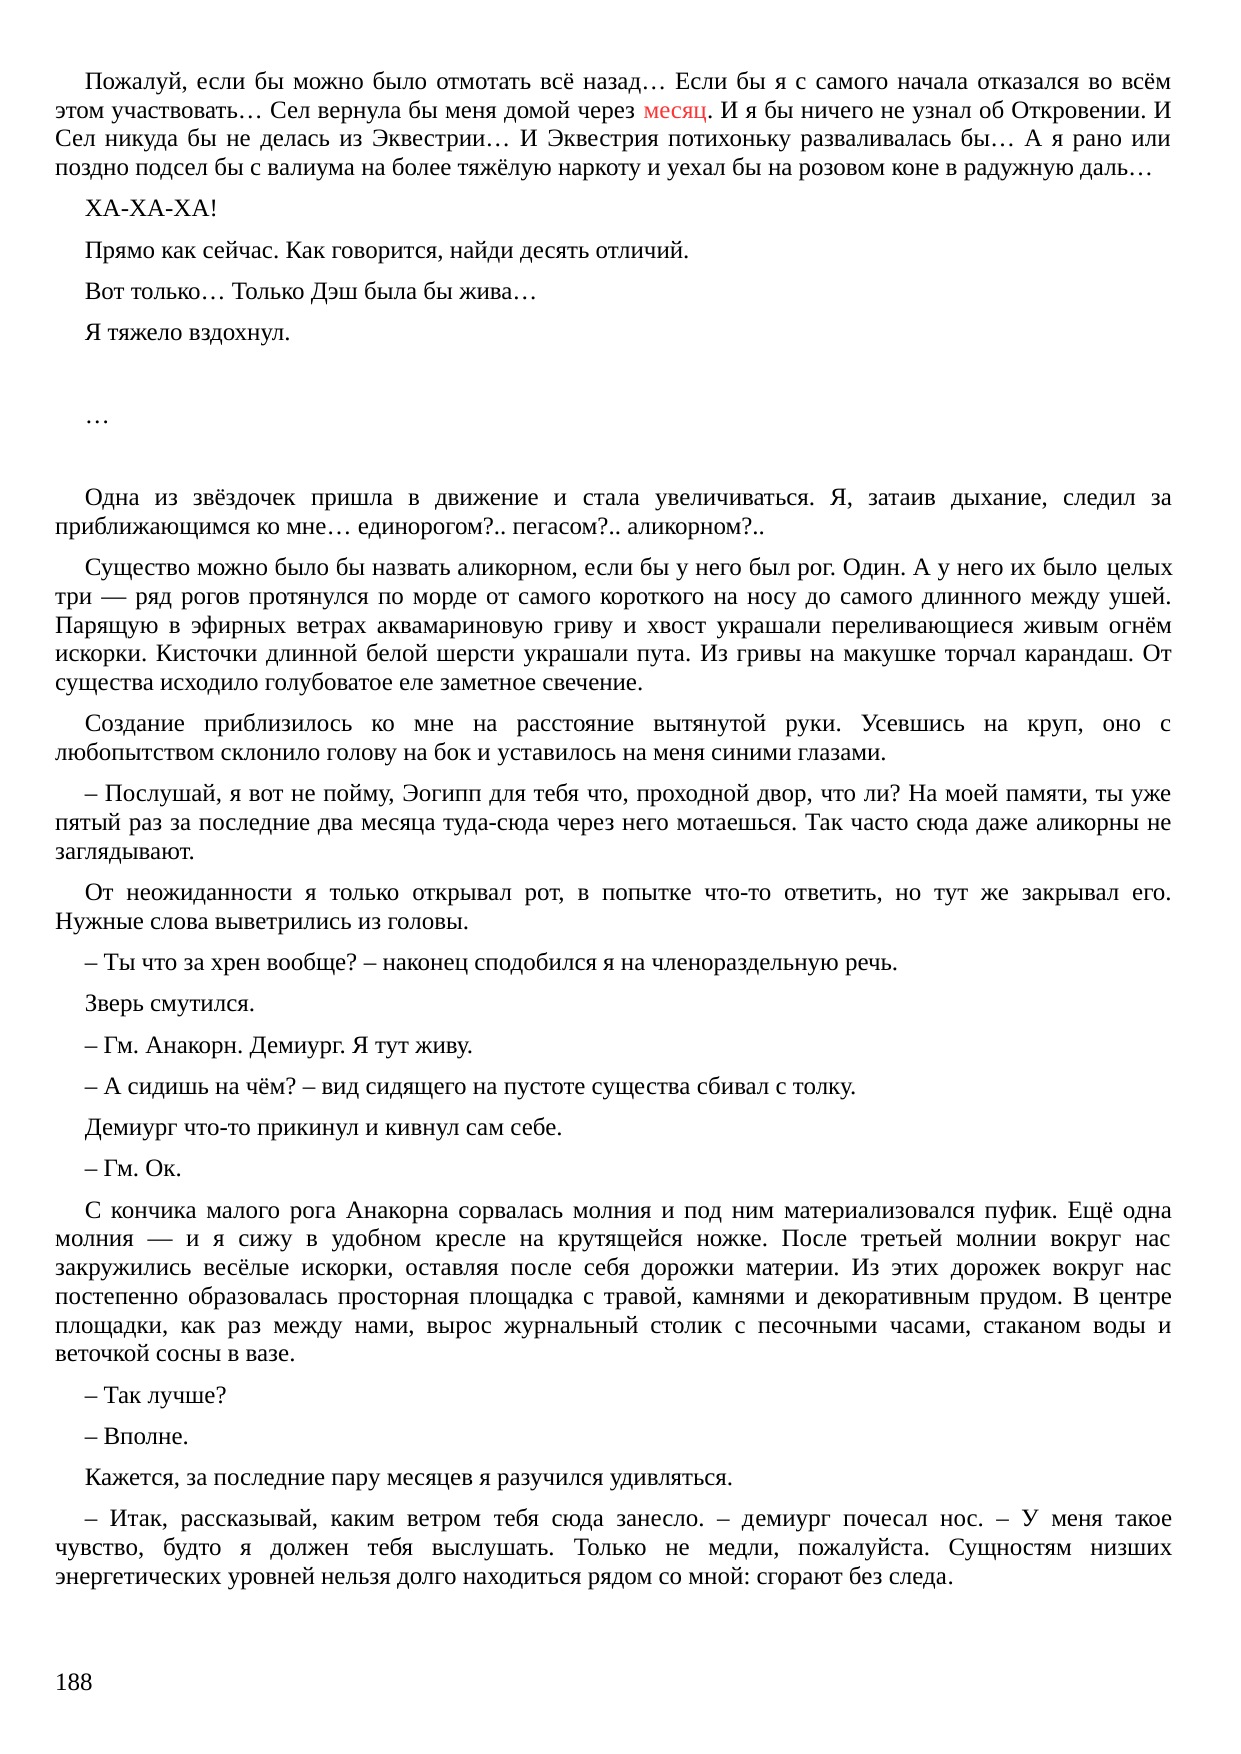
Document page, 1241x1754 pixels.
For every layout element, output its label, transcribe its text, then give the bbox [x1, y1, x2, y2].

text – А сидишь на чём? – вид сидящего на пустоте существа сбивал с толку. [55, 1071, 1173, 1100]
text ХА-ХА-ХА! [55, 193, 1173, 222]
text – Послушай, я вот не пойму, Эогипп для тебя что, проходной двор, что ли? На моей памяти, ты уже пятый раз за последние два месяца туда-сюда через него мотаешься. Так часто сюда даже аликорны не заглядывают. [55, 778, 1173, 865]
text Прямо как сейчас. Как говорится, найди десять отличий. [55, 235, 1173, 263]
text … [55, 400, 1173, 428]
text Зверь смутился. [55, 988, 1173, 1017]
text Создание приблизилось ко мне на расстояние вытянутой руки. Усевшись на круп, оно с любопытством склонило голову на бок и уставилось на меня синими глазами. [55, 708, 1173, 766]
text Одна из звёздочек пришла в движение и стала увеличиваться. Я, затаив дыхание, следил за приближающимся ко мне… единорогом?.. пегасом?.. аликорном?.. [55, 482, 1173, 540]
text Я тяжело вздохнул. [55, 317, 1173, 346]
text Пожалуй, если бы можно было отмотать всё назад… Если бы я с самого начала отказался во всём этом участвовать… Сел вернула бы меня домой через месяц. И я бы ничего не узнал об Откровении. И Сел никуда бы не делась из Эквестрии… И Эквестрия потихоньку разваливалась бы… А я рано или поздно подсел бы с валиума на более тяжёлую наркоту и уехал бы на розовом коне в радужную даль… [55, 66, 1173, 181]
text Кажется, за последние пару месяцев я разучился удивляться. [55, 1462, 1173, 1491]
text – Вполне. [55, 1421, 1173, 1450]
text – Ты что за хрен вообще? – наконец сподобился я на членораздельную речь. [55, 947, 1173, 976]
text – Так лучше? [55, 1380, 1173, 1408]
text – Гм. Ок. [55, 1153, 1173, 1182]
text – Итак, рассказывай, каким ветром тебя сюда занесло. – демиург почесал нос. – У меня такое чувство, будто я должен тебя выслушать. Только не медли, пожалуйста. Сущностям низших энергетических уровней нельзя долго находиться рядом со мной: сгорают без следа. [55, 1503, 1173, 1590]
text – Гм. Анакорн. Демиург. Я тут живу. [55, 1030, 1173, 1058]
text Демиург что-то прикинул и кивнул сам себе. [55, 1112, 1173, 1141]
text От неожиданности я только открывал рот, в попытке что-то ответить, но тут же закрывал его. Нужные слова выветрились из головы. [55, 877, 1173, 935]
text Существо можно было бы назвать аликорном, если бы у него был рог. Один. А у него их было целых три — ряд рогов протянулся по морде от самого короткого на носу до самого длинного между ушей. Парящую в эфирных ветрах аквамариновую гриву и хвост украшали переливающиеся живым огнём искорки. Кисточки длинной белой шерсти украшали пута. Из гривы на макушке торчал карандаш. От существа исходило голубоватое еле заметное свечение. [55, 552, 1173, 696]
text С кончика малого рога Анакорна сорвалась молния и под ним материализовался пуфик. Ещё одна молния — и я сижу в удобном кресле на крутящейся ножке. После третьей молнии вокруг нас закружились весёлые искорки, оставляя после себя дорожки материи. Из этих дорожек вокруг нас постепенно образовалась просторная площадка с травой, камнями и декоративным прудом. В центре площадки, как раз между нами, вырос журнальный столик с песочными часами, стаканом воды и веточкой сосны в вазе. [55, 1195, 1173, 1367]
text Вот только… Только Дэш была бы жива… [55, 276, 1173, 305]
